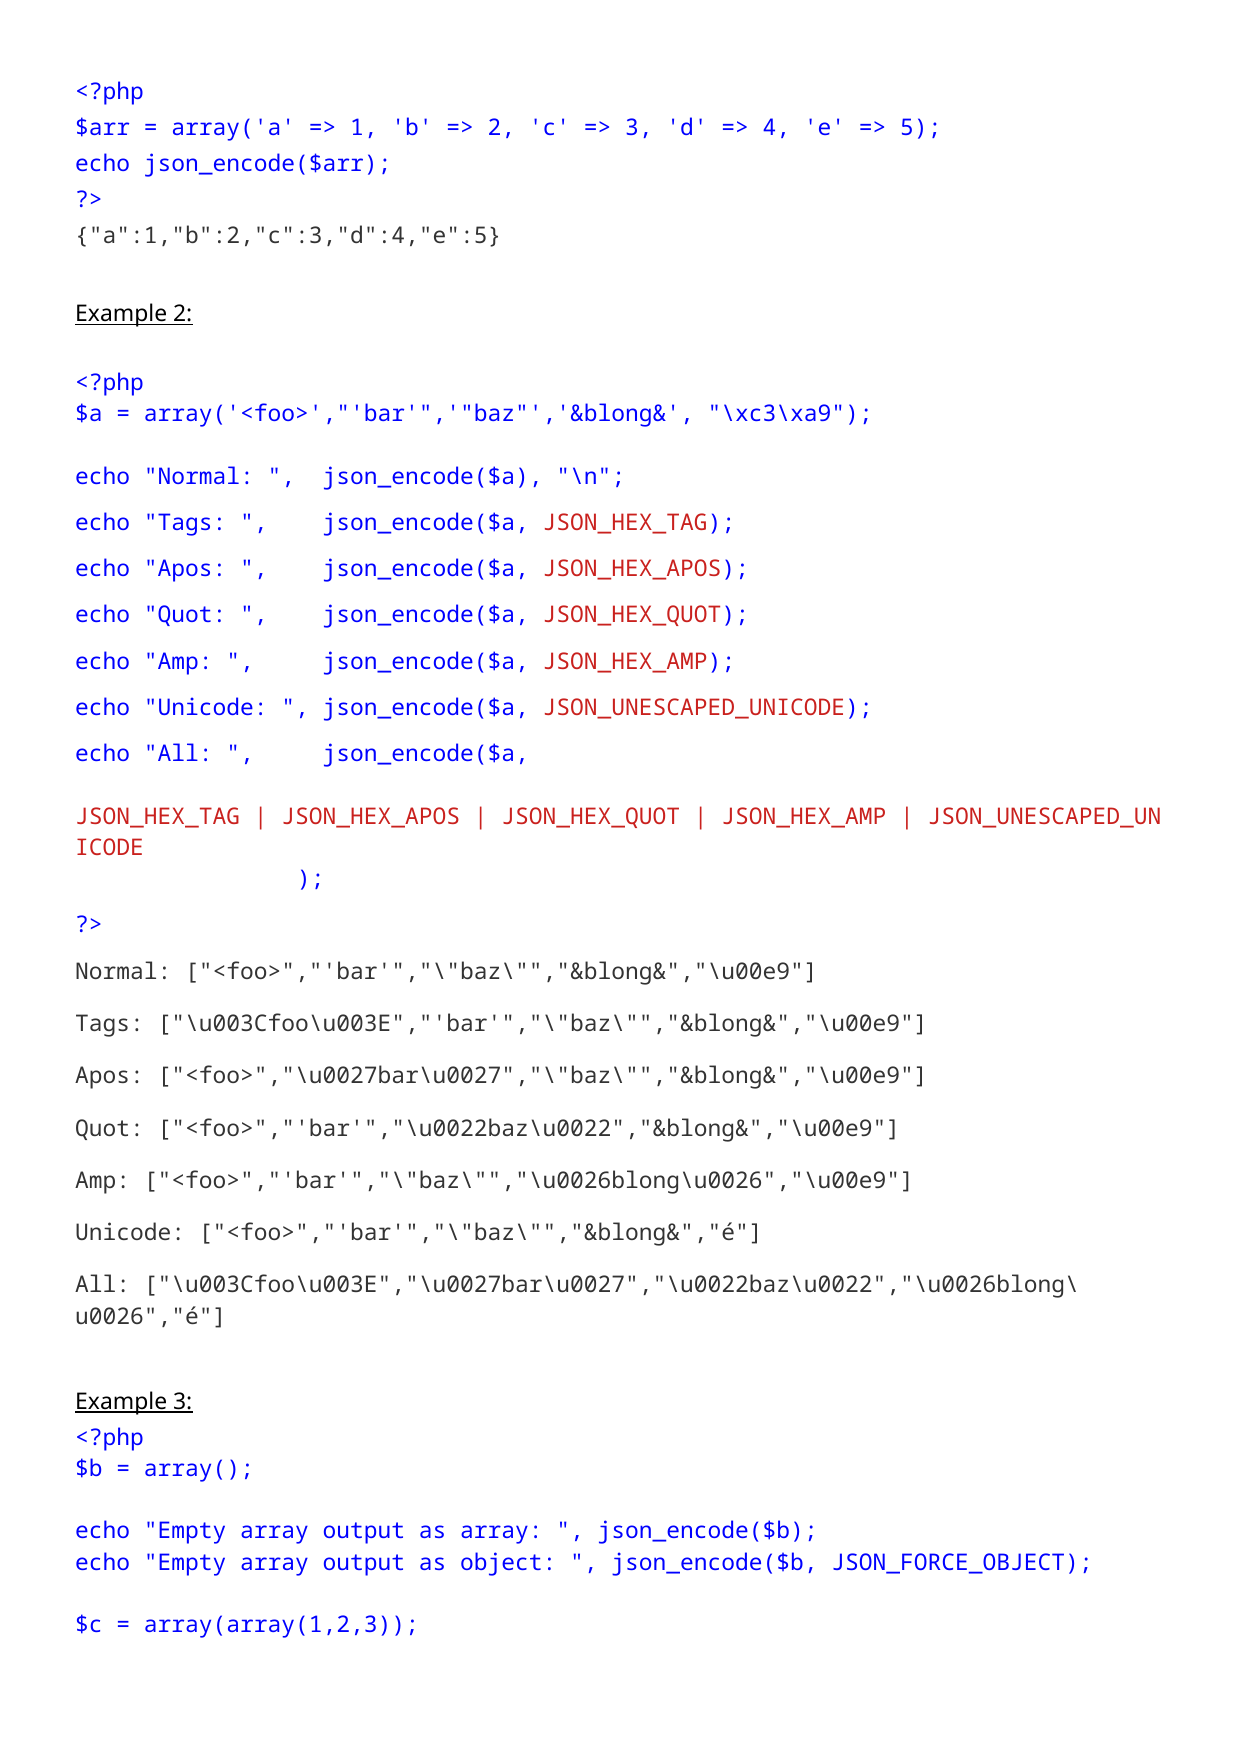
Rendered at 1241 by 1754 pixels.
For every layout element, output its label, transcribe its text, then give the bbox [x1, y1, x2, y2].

text Normal: ["<foo>","'bar'","\"baz\"","&blong&","\u00e9"] [75, 954, 1166, 986]
text $a = array('<foo>',"'bar'",'"baz"','&blong&', "\xc3\xa9"); echo "Normal: ", json_encode($a), "\n"; [75, 397, 1166, 491]
text ); [75, 862, 1166, 893]
text echo "Quot: ", json_encode($a, JSON_HEX_QUOT); [75, 598, 1166, 629]
text Example 2: [75, 297, 1166, 328]
text echo "Amp: ", json_encode($a, JSON_HEX_AMP); [75, 644, 1166, 676]
text Unicode: ["<foo>","'bar'","\"baz\"","&blong&","é"] [75, 1216, 1166, 1247]
text All: ["\u003Cfoo\u003E","\u0027bar\u0027","\u0022baz\u0022","\u0026blong\u0026","é"] [75, 1268, 1166, 1331]
text echo "Tags: ", json_encode($a, JSON_HEX_TAG); [75, 506, 1166, 537]
text echo "Apos: ", json_encode($a, JSON_HEX_APOS); [75, 552, 1166, 583]
text Amp: ["<foo>","'bar'","\"baz\"","\u0026blong\u0026","\u00e9"] [75, 1164, 1166, 1195]
text Apos: ["<foo>","\u0027bar\u0027","\"baz\"","&blong&","\u00e9"] [75, 1059, 1166, 1090]
text Example 3: [75, 1385, 1166, 1416]
text <?php [75, 1421, 1166, 1452]
text ?> [75, 908, 1166, 939]
text $b = array(); echo "Empty array output as array: ", json_encode($b); echo "Empty array output as object: ", json_encode($b, JSON_FORCE_OBJECT); $c = array(array(1,2,3)); [75, 1452, 1166, 1671]
text {"a":1,"b":2,"c":3,"d":4,"e":5} [75, 219, 1166, 250]
text Quot: ["<foo>","'bar'","\u0022baz\u0022","&blong&","\u00e9"] [75, 1111, 1166, 1143]
text echo "All: ", json_encode($a, [75, 737, 1166, 768]
text JSON_HEX_TAG | JSON_HEX_APOS | JSON_HEX_QUOT | JSON_HEX_AMP | JSON_UNESCAPED_UNICODE [75, 768, 1166, 862]
text echo "Unicode: ", json_encode($a, JSON_UNESCAPED_UNICODE); [75, 691, 1166, 722]
text <?php [75, 366, 1166, 397]
text Tags: ["\u003Cfoo\u003E","'bar'","\"baz\"","&blong&","\u00e9"] [75, 1007, 1166, 1038]
text <?php $arr = array('a' => 1, 'b' => 2, 'c' => 3, 'd' => 4, 'e' => 5); echo json_encode($arr); ?> [75, 75, 1166, 214]
